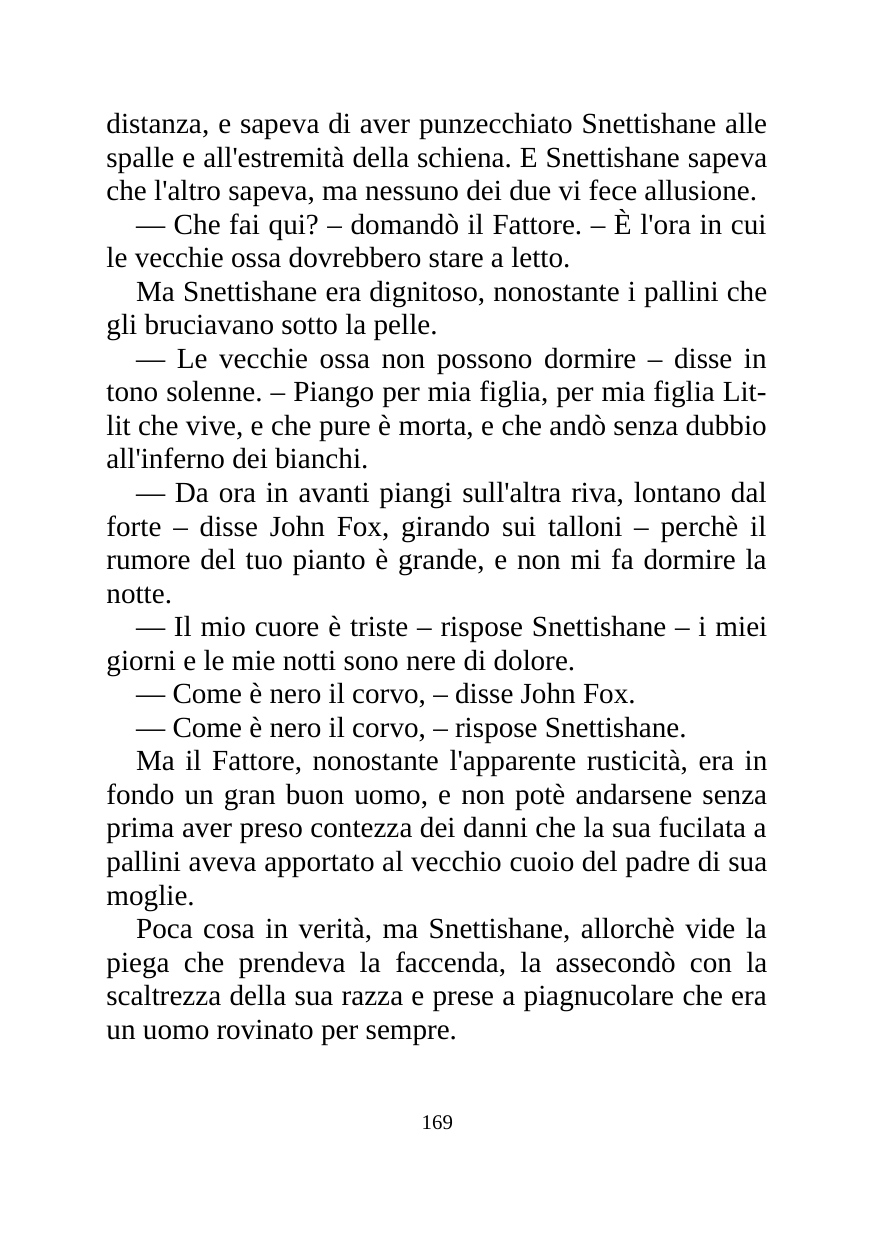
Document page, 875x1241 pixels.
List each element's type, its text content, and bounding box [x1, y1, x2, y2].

text — Da ora in avanti piangi sull'altra riva, lontano dal forte – disse John Fox, girando sui talloni – perchè il rumore del tuo pianto è grande, e non mi fa dormire la notte. [106, 475, 768, 609]
text Ma Snettishane era dignitoso, nonostante i pallini che gli bruciavano sotto la pelle. [106, 274, 768, 341]
text — Come è nero il corvo, – disse John Fox. [106, 676, 768, 710]
text Poca cosa in verità, ma Snettishane, allorchè vide la piega che prendeva la faccenda, la assecondò con la scaltrezza della sua razza e prese a piagnucolare che era un uomo rovinato per sempre. [106, 911, 768, 1045]
text — Il mio cuore è triste – rispose Snettishane – i miei giorni e le mie notti sono nere di dolore. [106, 609, 768, 676]
text Ma il Fattore, nonostante l'apparente rusticità, era in fondo un gran buon uomo, e non potè andarsene senza prima aver preso contezza dei danni che la sua fucilata a pallini aveva apportato al vecchio cuoio del padre di sua moglie. [106, 743, 768, 911]
text — Che fai qui? – domandò il Fattore. – È l'ora in cui le vecchie ossa dovrebbero stare a letto. [106, 207, 768, 274]
text distanza, e sapeva di aver punzecchiato Snettishane alle spalle e all'estremità della schiena. E Snettishane sapeva che l'altro sapeva, ma nessuno dei due vi fece allusione. [106, 106, 768, 207]
text — Come è nero il corvo, – rispose Snettishane. [106, 710, 768, 743]
text — Le vecchie ossa non possono dormire – disse in tono solenne. – Piango per mia figlia, per mia figlia Lit-lit che vive, e che pure è morta, e che andò senza dubbio all'inferno dei bianchi. [106, 341, 768, 475]
